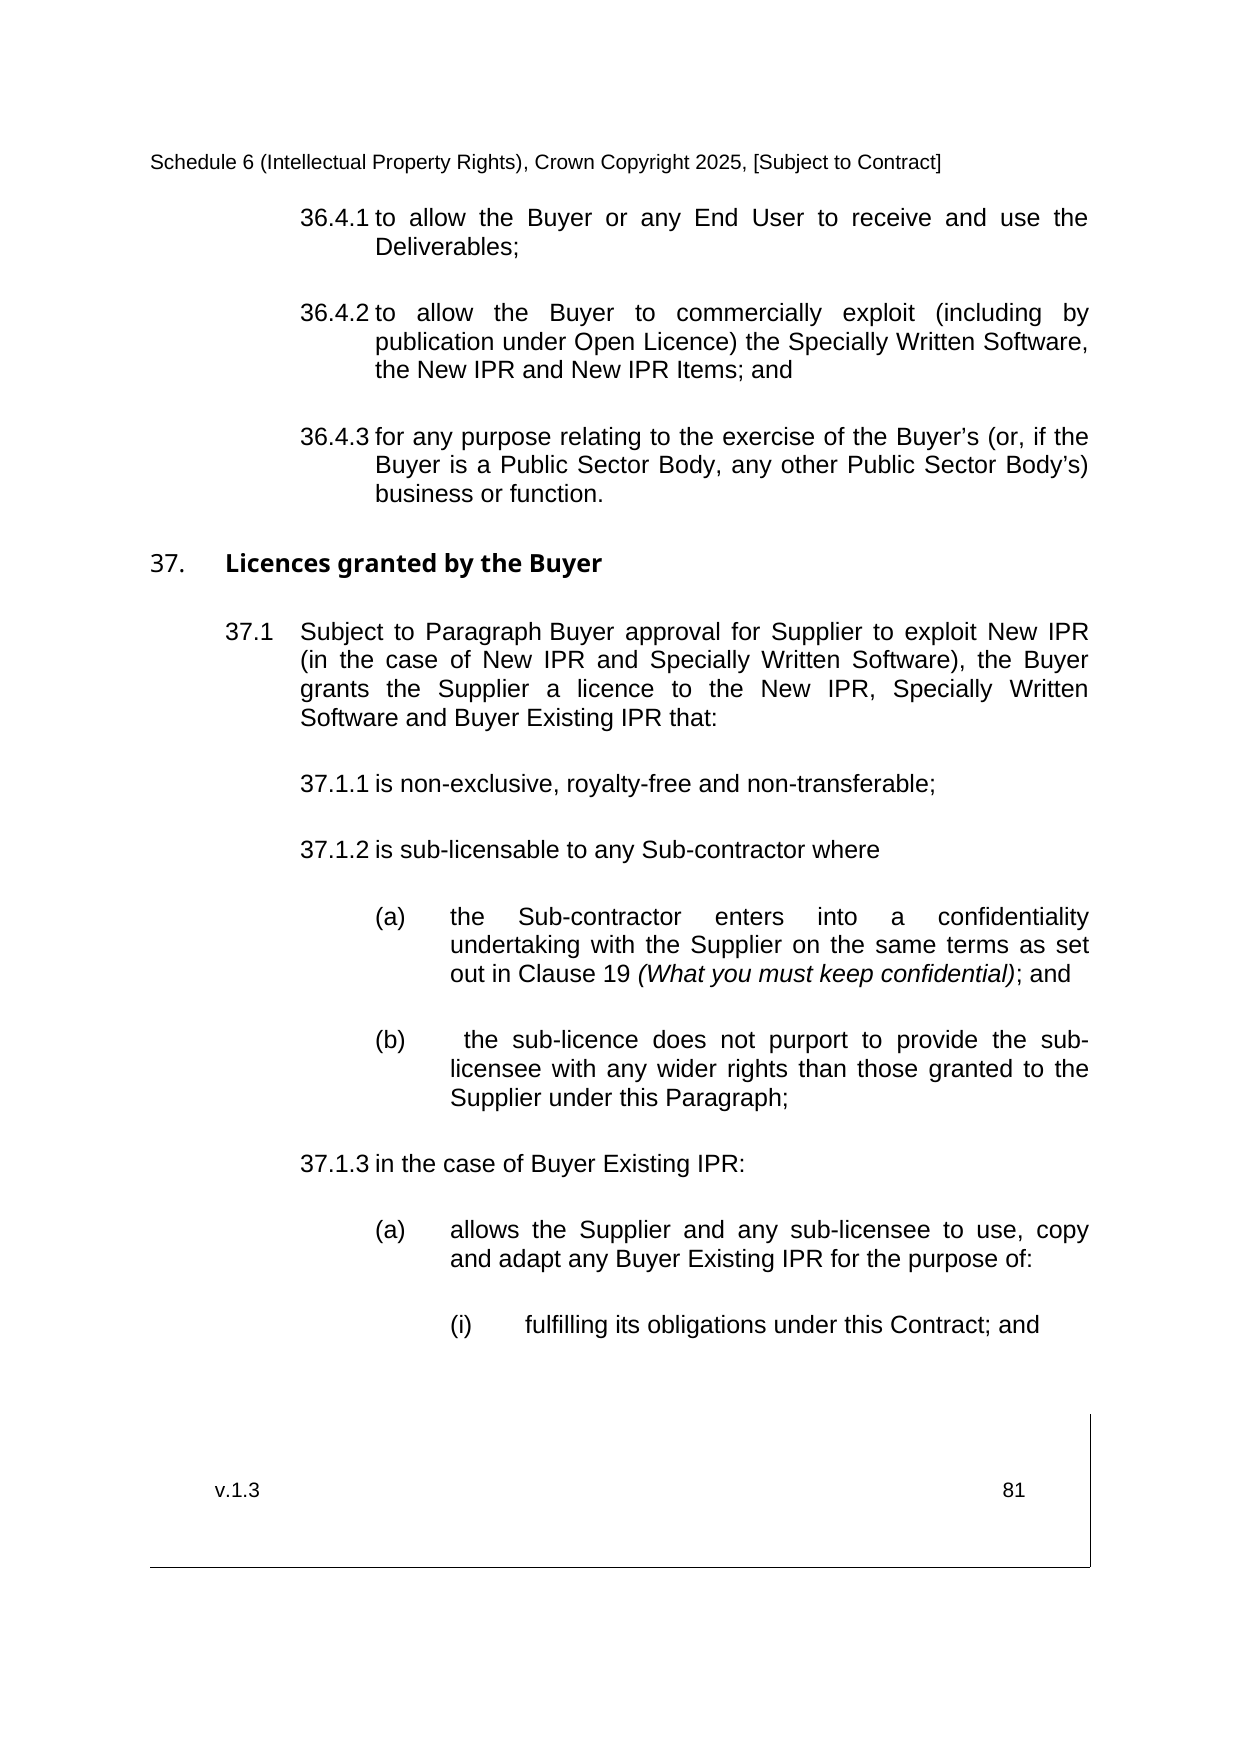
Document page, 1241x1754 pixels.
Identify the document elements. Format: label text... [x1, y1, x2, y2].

list the Sub-contractor enters into a confidentiality undertaking with the Supplier on the same terms as set out in Clause 19 (What you must keep confidential); and [375, 902, 1090, 988]
subtitle Licences granted by the Buyer [150, 545, 1090, 579]
list to allow the Buyer or any End User to receive and use the Deliverables; [300, 203, 1090, 260]
list for any purpose relating to the exercise of the Buyer’s (or, if the Buyer is a Public Sector Body, any other Public Sector Body’s) business or function. [300, 421, 1090, 508]
list to allow the Buyer to commercially exploit (including by publication under Open Licence) the Specially Written Software, the New IPR and New IPR Items; and [300, 298, 1090, 384]
list is non-exclusive, royalty-free and non-transferable; [300, 769, 1090, 798]
list Subject to Paragraph 13 (in the case of New IPR and Specially Written Software), the Buyer grants the Supplier a licence to the New IPR, Specially Written Software and Buyer Existing IPR that: [225, 617, 1090, 732]
list in the case of Buyer Existing IPR: [300, 1149, 1090, 1178]
list is sub-licensable to any Sub-contractor where [300, 836, 1090, 864]
list allows the Supplier and any sub-licensee to use, copy and adapt any Buyer Existing IPR for the purpose of: [375, 1216, 1090, 1273]
list the sub-licence does not purport to provide the sub-licensee with any wider rights than those granted to the Supplier under this Paragraph; [375, 1026, 1090, 1112]
list fulfilling its obligations under this Contract; and [450, 1311, 1090, 1339]
